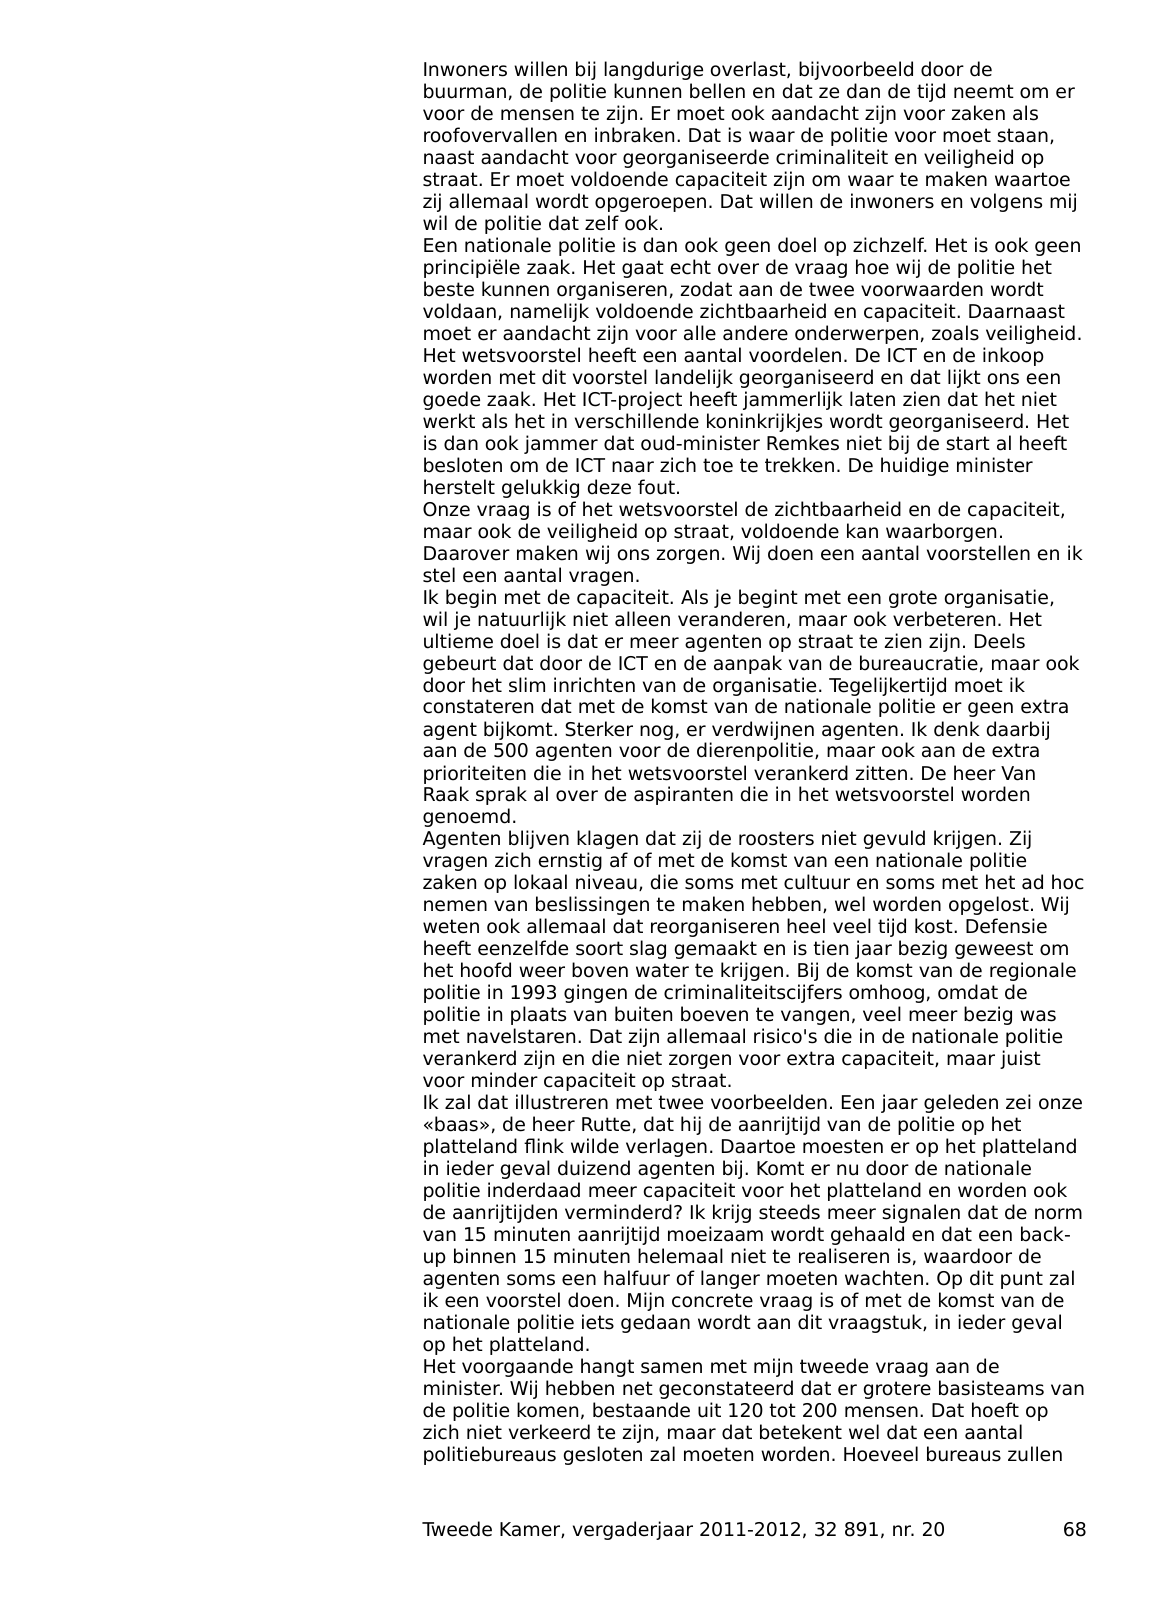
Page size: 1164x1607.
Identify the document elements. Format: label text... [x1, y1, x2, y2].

text Inwoners willen bij langdurige overlast, bijvoorbeeld door de buurman, de politie kunnen bellen en dat ze dan de tijd neemt om er voor de mensen te zijn. Er moet ook aandacht zijn voor zaken als roofovervallen en inbraken. Dat is waar de politie voor moet staan, naast aandacht voor georganiseerde criminaliteit en veiligheid op straat. Er moet voldoende capaciteit zijn om waar te maken waartoe zij allemaal wordt opgeroepen. Dat willen de inwoners en volgens mij wil de politie dat zelf ook. [422, 59, 1087, 235]
text Het voorgaande hangt samen met mijn tweede vraag aan de minister. Wij hebben net geconstateerd dat er grotere basisteams van de politie komen, bestaande uit 120 tot 200 mensen. Dat hoeft op zich niet verkeerd te zijn, maar dat betekent wel dat een aantal politiebureaus gesloten zal moeten worden. Hoeveel bureaus zullen [422, 1356, 1087, 1466]
text Een nationale politie is dan ook geen doel op zichzelf. Het is ook geen principiële zaak. Het gaat echt over de vraag hoe wij de politie het beste kunnen organiseren, zodat aan de twee voorwaarden wordt voldaan, namelijk voldoende zichtbaarheid en capaciteit. Daarnaast moet er aandacht zijn voor alle andere onderwerpen, zoals veiligheid. [422, 235, 1087, 345]
text Ik zal dat illustreren met twee voorbeelden. Een jaar geleden zei onze «baas», de heer Rutte, dat hij de aanrijtijd van de politie op het platteland flink wilde verlagen. Daartoe moesten er op het platteland in ieder geval duizend agenten bij. Komt er nu door de nationale politie inderdaad meer capaciteit voor het platteland en worden ook de aanrijtijden verminderd? Ik krijg steeds meer signalen dat de norm van 15 minuten aanrijtijd moeizaam wordt gehaald en dat een back-up binnen 15 minuten helemaal niet te realiseren is, waardoor de agenten soms een halfuur of langer moeten wachten. Op dit punt zal ik een voorstel doen. Mijn concrete vraag is of met de komst van de nationale politie iets gedaan wordt aan dit vraagstuk, in ieder geval op het platteland. [422, 1092, 1087, 1356]
text Ik begin met de capaciteit. Als je begint met een grote organisatie, wil je natuurlijk niet alleen veranderen, maar ook verbeteren. Het ultieme doel is dat er meer agenten op straat te zien zijn. Deels gebeurt dat door de ICT en de aanpak van de bureaucratie, maar ook door het slim inrichten van de organisatie. Tegelijkertijd moet ik constateren dat met de komst van de nationale politie er geen extra agent bijkomt. Sterker nog, er verdwijnen agenten. Ik denk daarbij aan de 500 agenten voor de dierenpolitie, maar ook aan de extra prioriteiten die in het wetsvoorstel verankerd zitten. De heer Van Raak sprak al over de aspiranten die in het wetsvoorstel worden genoemd. [422, 587, 1087, 828]
text Het wetsvoorstel heeft een aantal voordelen. De ICT en de inkoop worden met dit voorstel landelijk georganiseerd en dat lijkt ons een goede zaak. Het ICT-project heeft jammerlijk laten zien dat het niet werkt als het in verschillende koninkrijkjes wordt georganiseerd. Het is dan ook jammer dat oud-minister Remkes niet bij de start al heeft besloten om de ICT naar zich toe te trekken. De huidige minister herstelt gelukkig deze fout. [422, 345, 1087, 499]
text Agenten blijven klagen dat zij de roosters niet gevuld krijgen. Zij vragen zich ernstig af of met de komst van een nationale politie zaken op lokaal niveau, die soms met cultuur en soms met het ad hoc nemen van beslissingen te maken hebben, wel worden opgelost. Wij weten ook allemaal dat reorganiseren heel veel tijd kost. Defensie heeft eenzelfde soort slag gemaakt en is tien jaar bezig geweest om het hoofd weer boven water te krijgen. Bij de komst van de regionale politie in 1993 gingen de criminaliteitscijfers omhoog, omdat de politie in plaats van buiten boeven te vangen, veel meer bezig was met navelstaren. Dat zijn allemaal risico's die in de nationale politie verankerd zijn en die niet zorgen voor extra capaciteit, maar juist voor minder capaciteit op straat. [422, 828, 1087, 1092]
text Onze vraag is of het wetsvoorstel de zichtbaarheid en de capaciteit, maar ook de veiligheid op straat, voldoende kan waarborgen. Daarover maken wij ons zorgen. Wij doen een aantal voorstellen en ik stel een aantal vragen. [422, 499, 1087, 587]
